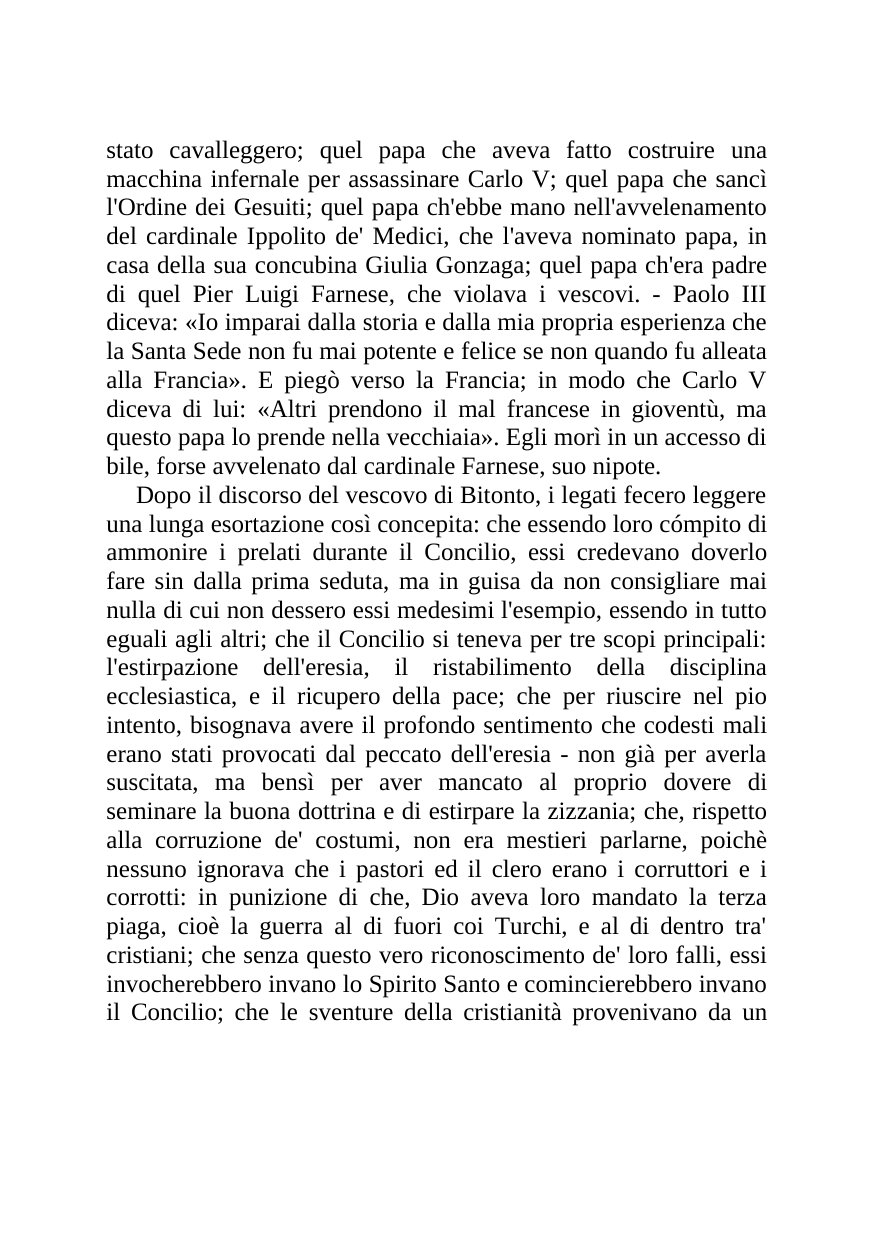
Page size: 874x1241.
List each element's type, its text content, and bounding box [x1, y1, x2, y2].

text stato cavalleggero; quel papa che aveva fatto costruire una macchina infernale per assassinare Carlo V; quel papa che sancì l'Ordine dei Gesuiti; quel papa ch'ebbe mano nell'avvelenamento del cardinale Ippolito de' Medici, che l'aveva nominato papa, in casa della sua concubina Giulia Gonzaga; quel papa ch'era padre di quel Pier Luigi Farnese, che violava i vescovi. - Paolo III diceva: «Io imparai dalla storia e dalla mia propria esperienza che la Santa Sede non fu mai potente e felice se non quando fu alleata alla Francia». E piegò verso la Francia; in modo che Carlo V diceva di lui: «Altri prendono il mal francese in gioventù, ma questo papa lo prende nella vecchiaia». Egli morì in un accesso di bile, forse avvelenato dal cardinale Farnese, suo nipote. [106, 135, 768, 480]
text Dopo il discorso del vescovo di Bitonto, i legati fecero leggere una lunga esortazione così concepita: che essendo loro cómpito di ammonire i prelati durante il Concilio, essi credevano doverlo fare sin dalla prima seduta, ma in guisa da non consigliare mai nulla di cui non dessero essi medesimi l'esempio, essendo in tutto eguali agli altri; che il Concilio si teneva per tre scopi principali: l'estirpazione dell'eresia, il ristabilimento della disciplina ecclesiastica, e il ricupero della pace; che per riuscire nel pio intento, bisognava avere il profondo sentimento che codesti mali erano stati provocati dal peccato dell'eresia - non già per averla suscitata, ma bensì per aver mancato al proprio dovere di seminare la buona dottrina e di estirpare la zizzania; che, rispetto alla corruzione de' costumi, non era mestieri parlarne, poichè nessuno ignorava che i pastori ed il clero erano i corruttori e i corrotti: in punizione di che, Dio aveva loro mandato la terza piaga, cioè la guerra al di fuori coi Turchi, e al di dentro tra' cristiani; che senza questo vero riconoscimento de' loro falli, essi invocherebbero invano lo Spirito Santo e comincierebbero invano il Concilio; che le sventure della cristianità provenivano da un [106, 480, 768, 1026]
